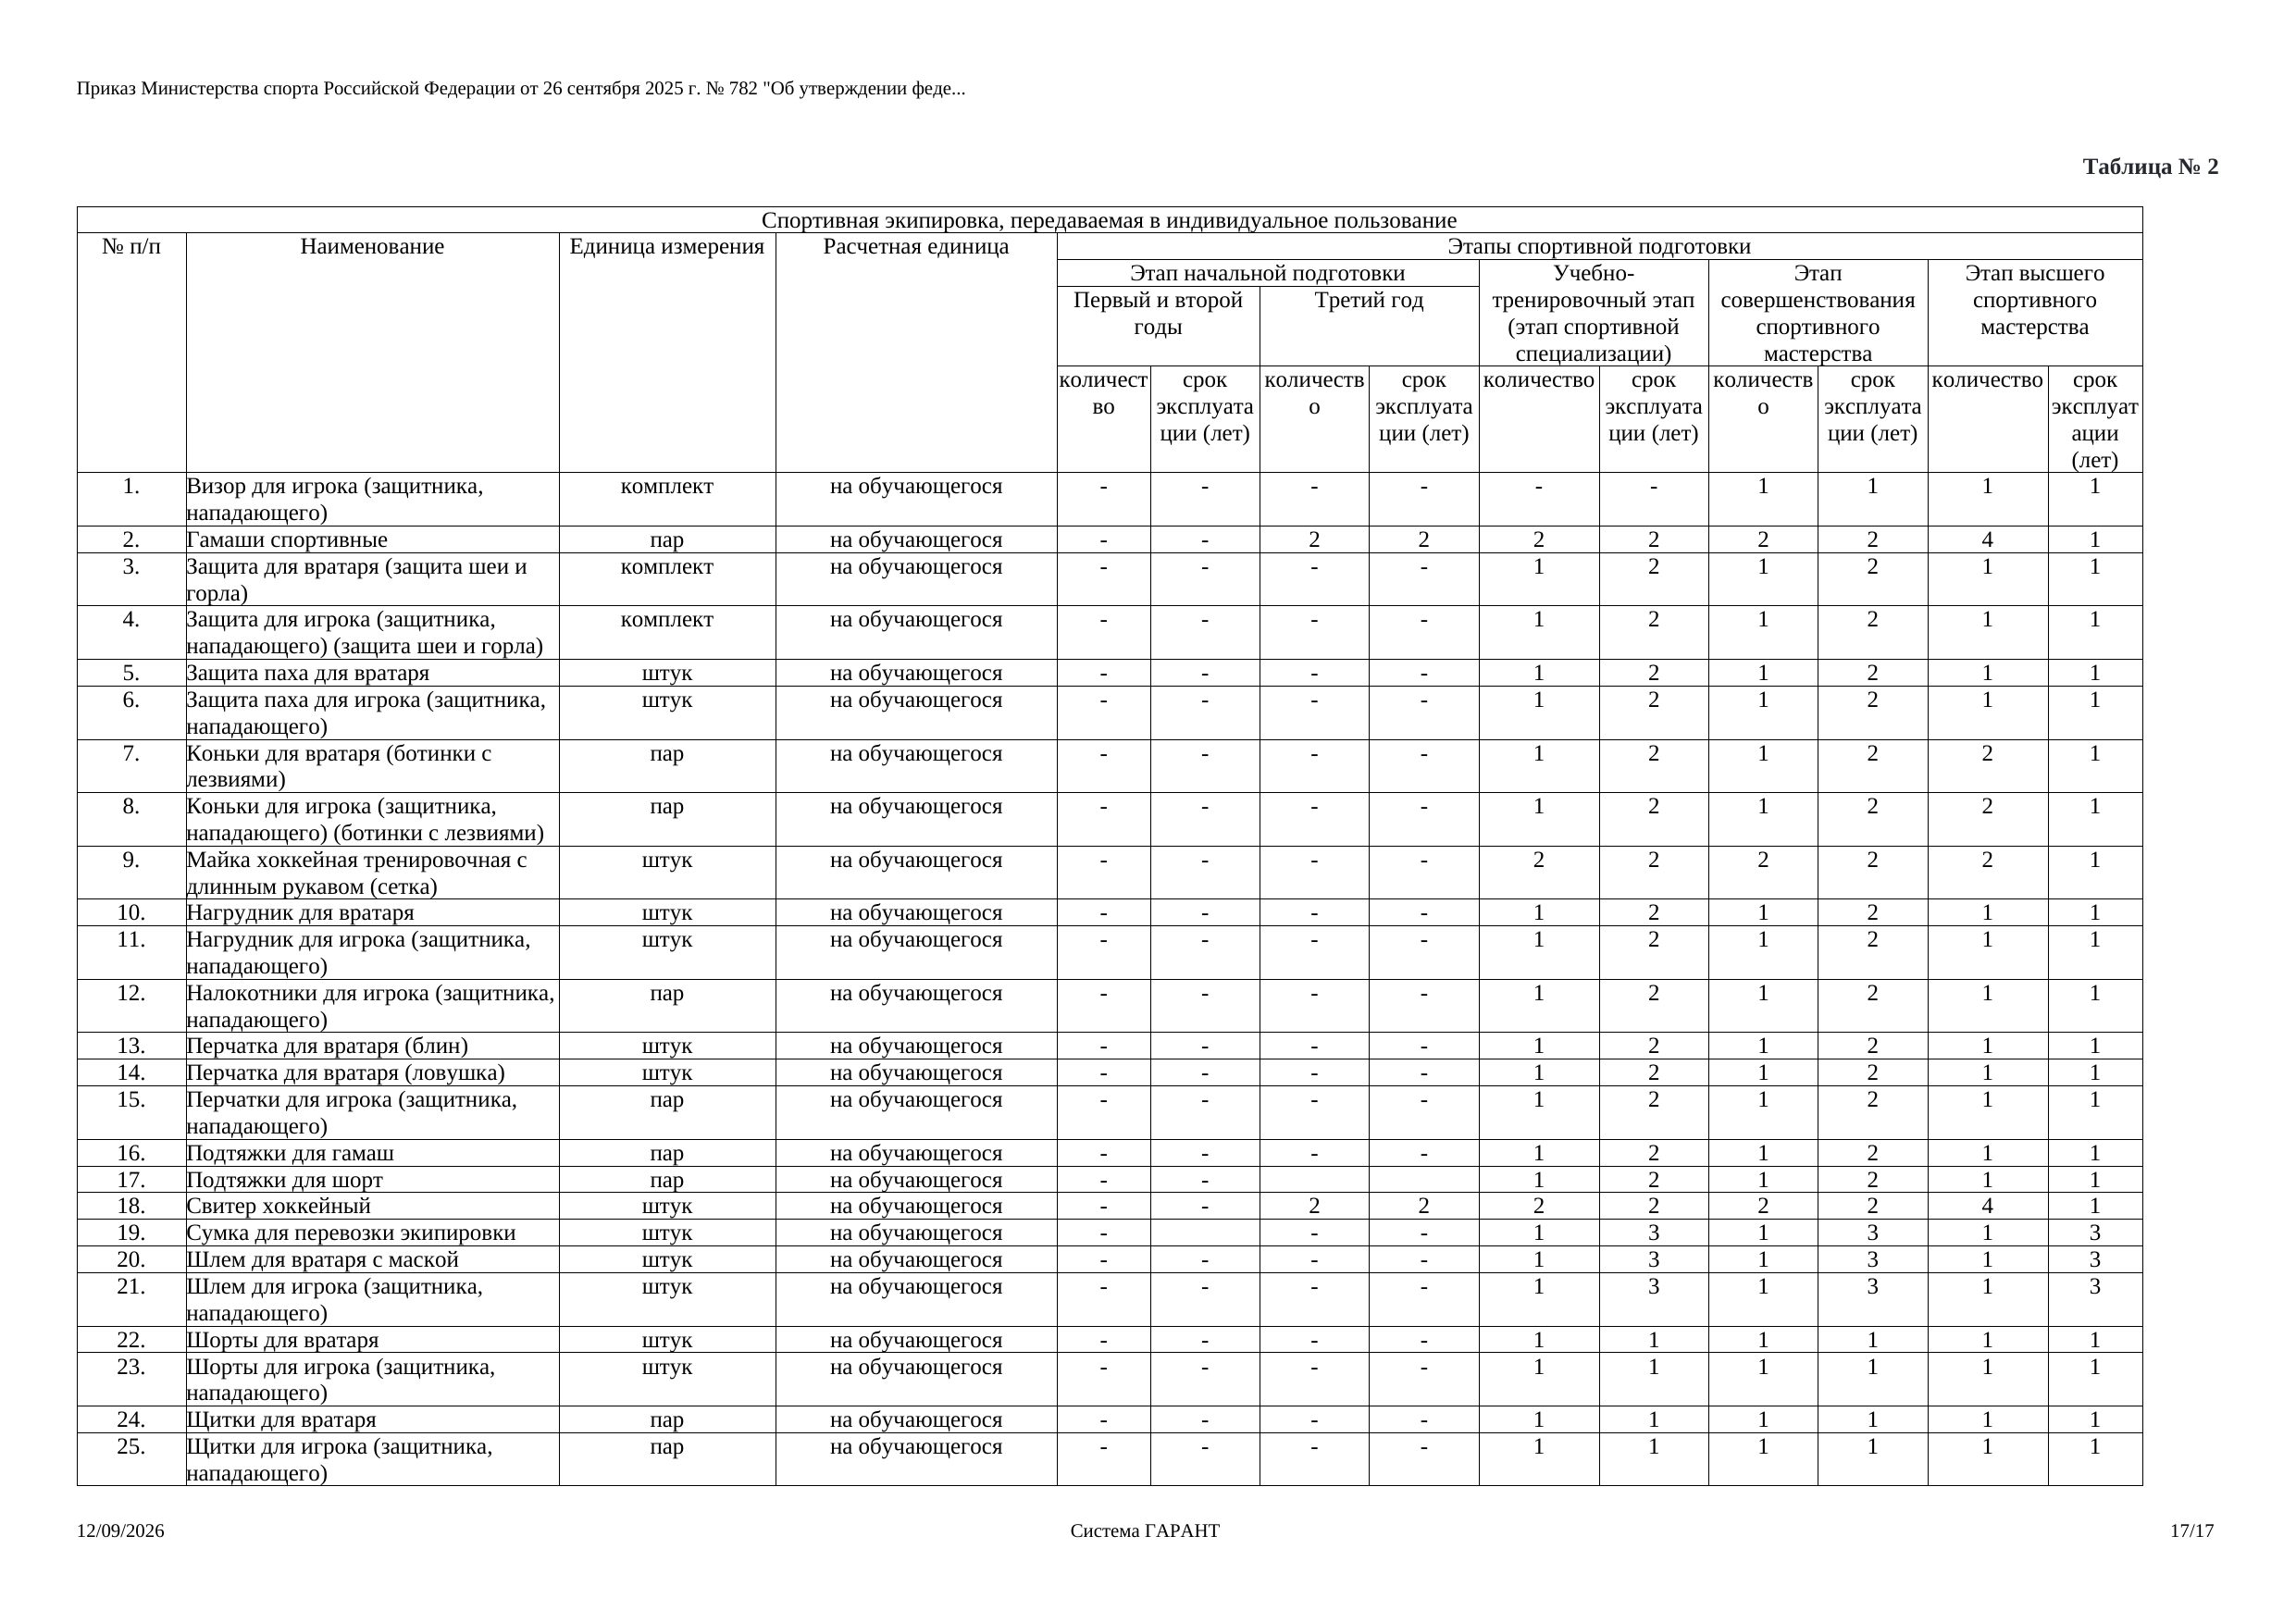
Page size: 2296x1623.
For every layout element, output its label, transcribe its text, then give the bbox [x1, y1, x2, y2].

table_cell 1 [1709, 1246, 1818, 1272]
table_cell 22. [78, 1327, 186, 1352]
table_cell 1 [1709, 926, 1818, 979]
table_cell 4 [1929, 1193, 2048, 1219]
table_cell на обучающегося [776, 980, 1057, 1032]
table_cell - [1058, 1273, 1150, 1326]
table_cell - [1058, 793, 1150, 846]
table_cell 1 [1709, 1327, 1818, 1352]
table_cell 2 [1818, 687, 1928, 739]
table_cell - [1058, 553, 1150, 605]
table_cell 2 [1600, 980, 1708, 1032]
table_cell - [1151, 1193, 1260, 1219]
table_cell комплект [560, 606, 776, 659]
table_cell - [1370, 1033, 1479, 1059]
table_cell штук [560, 1353, 776, 1406]
table_cell - [1480, 473, 1599, 526]
table_cell - [1370, 1246, 1479, 1272]
table_cell 3 [1600, 1273, 1708, 1326]
table_cell 16. [78, 1140, 186, 1166]
table_cell 1 [2049, 1086, 2142, 1139]
table_cell 1 [1818, 1433, 1928, 1485]
table_cell 1 [1480, 793, 1599, 846]
table_cell Учебно-тренировочный этап (этап спортивной специализации) [1480, 260, 1708, 365]
table_cell на обучающегося [776, 1246, 1057, 1272]
table_cell 2 [1600, 1059, 1708, 1085]
table_cell - [1058, 687, 1150, 739]
table_cell 2 [1818, 847, 1928, 898]
table_cell 2 [1818, 1167, 1928, 1192]
table_cell - [1058, 1433, 1150, 1485]
table_cell на обучающегося [776, 1327, 1057, 1352]
table_cell 1 [2049, 793, 2142, 846]
table_cell на обучающегося [776, 1406, 1057, 1432]
table_cell - [1058, 606, 1150, 659]
table_cell - [1370, 1140, 1479, 1166]
table_cell - [1151, 1273, 1260, 1326]
table_cell - [1370, 473, 1479, 526]
table_cell количество [1709, 366, 1818, 472]
table_cell - [1260, 1033, 1369, 1059]
table_cell - [1600, 473, 1708, 526]
table_cell 2 [1818, 1059, 1928, 1085]
table_cell - [1058, 1033, 1150, 1059]
table_cell 13. [78, 1033, 186, 1059]
table_cell - [1370, 926, 1479, 979]
table_cell - [1058, 1327, 1150, 1352]
table_cell - [1260, 553, 1369, 605]
table_cell - [1260, 980, 1369, 1032]
table_cell 1 [1818, 1406, 1928, 1432]
table_cell 2 [1818, 926, 1928, 979]
table_cell 1 [1480, 1327, 1599, 1352]
table_cell 8. [78, 793, 186, 846]
table_cell 1 [1929, 1086, 2048, 1139]
table_cell - [1058, 740, 1150, 792]
table_cell - [1260, 473, 1369, 526]
table_cell - [1151, 1140, 1260, 1166]
table_cell 1 [1818, 1353, 1928, 1406]
table_cell 1 [1929, 1406, 2048, 1432]
table_cell - [1370, 687, 1479, 739]
table_cell Нагрудник для игрока (защитника, нападающего) [187, 926, 559, 979]
table_cell 1 [2049, 660, 2142, 686]
table_cell 2 [1600, 687, 1708, 739]
table_cell - [1260, 1327, 1369, 1352]
table_cell Сумка для перевозки экипировки [187, 1220, 559, 1245]
table_cell 2 [1818, 1086, 1928, 1139]
table_cell Шлем для игрока (защитника, нападающего) [187, 1273, 559, 1326]
table_cell Перчатка для вратаря (блин) [187, 1033, 559, 1059]
table_cell - [1370, 660, 1479, 686]
table_cell 1 [1818, 1327, 1928, 1352]
table_cell количество [1260, 366, 1369, 472]
table_cell 1 [1929, 899, 2048, 925]
table_cell 1 [1929, 980, 2048, 1032]
table_cell - [1058, 1220, 1150, 1245]
table_cell 6. [78, 687, 186, 739]
table_cell Нагрудник для вратаря [187, 899, 559, 925]
table_cell 1 [2049, 553, 2142, 605]
table_cell Подтяжки для шорт [187, 1167, 559, 1192]
table_cell на обучающегося [776, 926, 1057, 979]
table_cell на обучающегося [776, 1433, 1057, 1485]
table_cell 14. [78, 1059, 186, 1085]
table_cell 1 [1929, 1433, 2048, 1485]
table_cell срок эксплуатации (лет) [1151, 366, 1260, 472]
table_cell штук [560, 1327, 776, 1352]
table_cell - [1151, 1433, 1260, 1485]
table_cell срок эксплуатации (лет) [1370, 366, 1479, 472]
table_cell Третий год [1260, 287, 1479, 365]
table_cell на обучающегося [776, 527, 1057, 552]
table_cell 1 [2049, 740, 2142, 792]
table_cell 1 [2049, 1167, 2142, 1192]
table_cell - [1058, 1167, 1150, 1192]
table_cell пар [560, 1140, 776, 1166]
table_cell 1 [1709, 980, 1818, 1032]
table_cell Щитки для вратаря [187, 1406, 559, 1432]
table_cell - [1151, 1246, 1260, 1272]
table_cell - [1151, 899, 1260, 925]
table_cell 2 [1818, 899, 1928, 925]
table_cell на обучающегося [776, 1353, 1057, 1406]
table_cell 1 [1929, 1059, 2048, 1085]
table_cell 3 [1818, 1246, 1928, 1272]
table_cell 1 [1929, 606, 2048, 659]
table_cell - [1260, 1246, 1369, 1272]
table_cell 1 [1480, 1353, 1599, 1406]
table_cell [1151, 1220, 1260, 1245]
table_cell 2 [1818, 527, 1928, 552]
table_cell 15. [78, 1086, 186, 1139]
table_cell 1 [1929, 660, 2048, 686]
table_cell - [1260, 1433, 1369, 1485]
table_cell 1 [1480, 740, 1599, 792]
table_cell 1 [1480, 899, 1599, 925]
table_cell 1 [2049, 980, 2142, 1032]
table_cell 3. [78, 553, 186, 605]
table_cell - [1370, 1433, 1479, 1485]
table_cell 2 [1929, 740, 2048, 792]
table_cell Шорты для вратаря [187, 1327, 559, 1352]
table_cell 2 [1600, 1086, 1708, 1139]
table_cell 2 [1818, 1193, 1928, 1219]
table_cell 1 [1709, 473, 1818, 526]
table_cell - [1260, 899, 1369, 925]
table_cell - [1058, 1353, 1150, 1406]
table_cell 1 [1929, 687, 2048, 739]
table_cell 2 [1600, 740, 1708, 792]
table_cell пар [560, 740, 776, 792]
table_cell 1 [1709, 553, 1818, 605]
table_cell на обучающегося [776, 687, 1057, 739]
table_cell - [1370, 1273, 1479, 1326]
table_cell 2 [1600, 793, 1708, 846]
table_cell 2 [1600, 660, 1708, 686]
table_cell Этап высшего спортивного мастерства [1929, 260, 2142, 365]
table_cell - [1370, 1086, 1479, 1139]
table_cell № п/п [78, 233, 186, 472]
table_cell - [1260, 687, 1369, 739]
table_cell штук [560, 1220, 776, 1245]
table_cell - [1058, 1406, 1150, 1432]
table_cell 2 [1709, 1193, 1818, 1219]
table_cell на обучающегося [776, 899, 1057, 925]
table_cell - [1151, 793, 1260, 846]
table_cell комплект [560, 553, 776, 605]
table_cell 2 [1600, 1193, 1708, 1219]
table_cell на обучающегося [776, 1220, 1057, 1245]
table_cell - [1151, 1327, 1260, 1352]
table_cell 1 [1709, 660, 1818, 686]
table_cell 1 [1929, 926, 2048, 979]
table_cell 2 [1480, 1193, 1599, 1219]
table_cell пар [560, 793, 776, 846]
table_cell 25. [78, 1433, 186, 1485]
table_cell количество [1058, 366, 1150, 472]
table_cell на обучающегося [776, 740, 1057, 792]
table_cell 10. [78, 899, 186, 925]
table_cell штук [560, 1193, 776, 1219]
table_cell - [1058, 473, 1150, 526]
table_cell штук [560, 926, 776, 979]
table_cell Наименование [187, 233, 559, 472]
table_cell - [1151, 740, 1260, 792]
table_cell - [1151, 606, 1260, 659]
table_cell - [1058, 1246, 1150, 1272]
table_cell 2 [1480, 527, 1599, 552]
table_cell Коньки для игрока (защитника, нападающего) (ботинки с лезвиями) [187, 793, 559, 846]
table_cell Перчатка для вратаря (ловушка) [187, 1059, 559, 1085]
table_cell 2 [1600, 1140, 1708, 1166]
table_cell - [1260, 1353, 1369, 1406]
text Таблица № 2 [77, 153, 2219, 180]
table_cell Гамаши спортивные [187, 527, 559, 552]
table_cell 2 [1260, 527, 1369, 552]
table_cell штук [560, 1059, 776, 1085]
table_cell на обучающегося [776, 660, 1057, 686]
table_cell - [1151, 473, 1260, 526]
table_cell штук [560, 847, 776, 898]
table_cell комплект [560, 473, 776, 526]
table_cell 1 [2049, 1193, 2142, 1219]
table_cell Шлем для вратаря с маской [187, 1246, 559, 1272]
table_cell на обучающегося [776, 553, 1057, 605]
table_cell 5. [78, 660, 186, 686]
table_cell [1370, 1167, 1479, 1192]
table_cell на обучающегося [776, 793, 1057, 846]
table_cell на обучающегося [776, 1193, 1057, 1219]
table_cell 2 [1818, 740, 1928, 792]
table_cell 3 [1600, 1246, 1708, 1272]
table_cell 1 [1480, 1167, 1599, 1192]
table_cell на обучающегося [776, 1086, 1057, 1139]
table_cell 2 [1600, 553, 1708, 605]
table_cell 9. [78, 847, 186, 898]
table_cell на обучающегося [776, 1167, 1057, 1192]
table_cell 1 [1480, 660, 1599, 686]
table_cell на обучающегося [776, 1140, 1057, 1166]
table_cell 19. [78, 1220, 186, 1245]
table_cell Первый и второй годы [1058, 287, 1260, 365]
table_cell 2 [1929, 793, 2048, 846]
table_cell - [1151, 980, 1260, 1032]
table_cell 3 [1600, 1220, 1708, 1245]
table_cell - [1151, 1086, 1260, 1139]
table_cell 1 [1600, 1433, 1708, 1485]
table_cell 2 [1818, 1140, 1928, 1166]
table_cell количество [1480, 366, 1599, 472]
table_cell Щитки для игрока (защитника, нападающего) [187, 1433, 559, 1485]
table_cell 1 [1709, 1433, 1818, 1485]
table_cell 4. [78, 606, 186, 659]
table_cell Этап совершенствования спортивного мастерства [1709, 260, 1928, 365]
table_cell 2 [1600, 606, 1708, 659]
table_cell - [1058, 660, 1150, 686]
table_cell - [1151, 1406, 1260, 1432]
table_cell - [1370, 553, 1479, 605]
table_cell штук [560, 1246, 776, 1272]
table_cell 2 [1480, 847, 1599, 898]
table_cell - [1058, 899, 1150, 925]
table_cell Защита для вратаря (защита шеи и горла) [187, 553, 559, 605]
table_cell 1 [1600, 1327, 1708, 1352]
table_cell 2 [1929, 847, 2048, 898]
table_cell 1 [1929, 1140, 2048, 1166]
table_cell штук [560, 687, 776, 739]
table_cell - [1370, 1353, 1479, 1406]
table_cell 1 [1709, 1220, 1818, 1245]
table_cell 1 [2049, 1433, 2142, 1485]
table_cell 1 [1709, 1086, 1818, 1139]
table_cell 1 [1709, 1167, 1818, 1192]
table_cell - [1260, 1406, 1369, 1432]
table_cell 1 [1709, 606, 1818, 659]
table_cell 1 [1480, 1273, 1599, 1326]
table_cell 1 [2049, 1327, 2142, 1352]
table_cell - [1058, 1059, 1150, 1085]
table_cell 1 [1929, 1246, 2048, 1272]
table_cell - [1260, 847, 1369, 898]
table_cell 2 [1600, 899, 1708, 925]
table_cell 3 [2049, 1273, 2142, 1326]
table_cell - [1260, 926, 1369, 979]
table_cell 1 [2049, 606, 2142, 659]
table_cell 1 [1709, 1406, 1818, 1432]
table_cell штук [560, 1273, 776, 1326]
table_cell 1 [1929, 553, 2048, 605]
table_cell - [1151, 1167, 1260, 1192]
table_cell штук [560, 899, 776, 925]
table_cell Этап начальной подготовки [1058, 260, 1479, 286]
table_cell - [1370, 1220, 1479, 1245]
table_cell 1 [2049, 1353, 2142, 1406]
table_cell 1 [1709, 1353, 1818, 1406]
table_cell на обучающегося [776, 606, 1057, 659]
table_cell Этапы спортивной подготовки [1058, 233, 2142, 259]
table_cell 1 [1929, 1273, 2048, 1326]
table_cell количество [1929, 366, 2048, 472]
table_cell 1 [1600, 1406, 1708, 1432]
table_cell пар [560, 1406, 776, 1432]
table_cell 2 [1818, 793, 1928, 846]
table_cell - [1370, 740, 1479, 792]
table_cell 1 [1480, 1220, 1599, 1245]
table_cell 1 [1929, 1327, 2048, 1352]
table_cell - [1260, 1086, 1369, 1139]
table_cell 1 [1480, 606, 1599, 659]
table_cell 1 [1480, 1406, 1599, 1432]
table_cell 7. [78, 740, 186, 792]
table_cell 3 [1818, 1220, 1928, 1245]
table_cell Перчатки для игрока (защитника, нападающего) [187, 1086, 559, 1139]
table_cell 1 [1929, 1353, 2048, 1406]
table_cell 1 [1480, 1246, 1599, 1272]
table_cell 2 [1600, 1033, 1708, 1059]
table_cell - [1058, 980, 1150, 1032]
table_cell 1 [1709, 1033, 1818, 1059]
table_cell 1 [1929, 473, 2048, 526]
table_cell - [1260, 1059, 1369, 1085]
table_cell - [1058, 1140, 1150, 1166]
table_cell - [1058, 1086, 1150, 1139]
table_cell 1 [1709, 793, 1818, 846]
table_cell 1 [1480, 1433, 1599, 1485]
table_cell 11. [78, 926, 186, 979]
table_cell 1 [1929, 1220, 2048, 1245]
table_cell 1 [1709, 687, 1818, 739]
table_cell - [1151, 687, 1260, 739]
table_cell 1 [2049, 527, 2142, 552]
table_cell Коньки для вратаря (ботинки с лезвиями) [187, 740, 559, 792]
table_cell 3 [2049, 1220, 2142, 1245]
table_cell - [1151, 926, 1260, 979]
table_cell 1 [1480, 926, 1599, 979]
table_cell Расчетная единица [776, 233, 1057, 472]
table_cell 1. [78, 473, 186, 526]
table_cell на обучающегося [776, 1059, 1057, 1085]
table_cell 17. [78, 1167, 186, 1192]
table_cell Защита паха для вратаря [187, 660, 559, 686]
table_cell штук [560, 660, 776, 686]
table_header Спортивная экипировка, передаваемая в индивидуальное пользование [78, 207, 2142, 232]
table_cell Защита для игрока (защитника, нападающего) (защита шеи и горла) [187, 606, 559, 659]
table_cell срок эксплуатации (лет) [1818, 366, 1928, 472]
table_cell 20. [78, 1246, 186, 1272]
table_cell 2 [1818, 606, 1928, 659]
table_cell 2. [78, 527, 186, 552]
table_cell 1 [1929, 1167, 2048, 1192]
table_cell Налокотники для игрока (защитника, нападающего) [187, 980, 559, 1032]
table_cell штук [560, 1033, 776, 1059]
table_cell 1 [1480, 1033, 1599, 1059]
table_cell Защита паха для игрока (защитника, нападающего) [187, 687, 559, 739]
table_cell - [1370, 899, 1479, 925]
table_cell 2 [1600, 926, 1708, 979]
table_cell 2 [1260, 1193, 1369, 1219]
table_cell - [1370, 1406, 1479, 1432]
table_cell [1260, 1167, 1369, 1192]
table_cell 1 [1929, 1033, 2048, 1059]
table_cell - [1260, 1140, 1369, 1166]
table_cell Шорты для игрока (защитника, нападающего) [187, 1353, 559, 1406]
table_cell 2 [1370, 527, 1479, 552]
table_cell - [1260, 606, 1369, 659]
table_cell 1 [1480, 1086, 1599, 1139]
table_cell пар [560, 1433, 776, 1485]
table_cell - [1151, 660, 1260, 686]
table_cell 2 [1600, 1167, 1708, 1192]
table_cell 2 [1600, 527, 1708, 552]
table_cell 1 [1709, 1059, 1818, 1085]
table_cell - [1260, 1220, 1369, 1245]
table_cell 21. [78, 1273, 186, 1326]
table_cell - [1151, 553, 1260, 605]
table_cell - [1370, 793, 1479, 846]
table_cell 2 [1600, 847, 1708, 898]
table_cell пар [560, 980, 776, 1032]
table_cell 1 [2049, 1406, 2142, 1432]
table_cell 1 [2049, 899, 2142, 925]
table_cell 1 [1480, 1140, 1599, 1166]
table_cell - [1370, 980, 1479, 1032]
table_cell 24. [78, 1406, 186, 1432]
table_cell 2 [1818, 1033, 1928, 1059]
table_cell 3 [1818, 1273, 1928, 1326]
table_cell на обучающегося [776, 473, 1057, 526]
table_cell - [1058, 847, 1150, 898]
table_cell 1 [1480, 687, 1599, 739]
table_cell 12. [78, 980, 186, 1032]
table_cell Майка хоккейная тренировочная с длинным рукавом (сетка) [187, 847, 559, 898]
table_cell на обучающегося [776, 847, 1057, 898]
table_cell 18. [78, 1193, 186, 1219]
table_cell 1 [1709, 1273, 1818, 1326]
table_cell пар [560, 1167, 776, 1192]
table_cell - [1370, 847, 1479, 898]
table_cell 1 [1600, 1353, 1708, 1406]
table_cell 4 [1929, 527, 2048, 552]
table_cell 1 [2049, 926, 2142, 979]
table_cell - [1260, 740, 1369, 792]
table_cell - [1058, 926, 1150, 979]
table_cell 2 [1709, 527, 1818, 552]
table_cell 1 [2049, 1033, 2142, 1059]
table_cell - [1260, 1273, 1369, 1326]
table_cell - [1151, 1033, 1260, 1059]
table_cell 1 [2049, 1140, 2142, 1166]
table_cell - [1151, 527, 1260, 552]
table_cell на обучающегося [776, 1273, 1057, 1326]
table_cell 2 [1818, 980, 1928, 1032]
table_cell 3 [2049, 1246, 2142, 1272]
table_cell 1 [1480, 980, 1599, 1032]
table_cell 2 [1818, 660, 1928, 686]
table_cell Визор для игрока (защитника, нападающего) [187, 473, 559, 526]
table_cell 2 [1709, 847, 1818, 898]
table_cell 1 [1709, 1140, 1818, 1166]
table_cell 1 [1480, 1059, 1599, 1085]
table_cell Свитер хоккейный [187, 1193, 559, 1219]
table_cell 2 [1818, 553, 1928, 605]
table_cell 1 [1818, 473, 1928, 526]
table_cell 1 [1480, 553, 1599, 605]
table_cell пар [560, 527, 776, 552]
table_cell Единица измерения [560, 233, 776, 472]
table_cell - [1058, 1193, 1150, 1219]
table_cell Подтяжки для гамаш [187, 1140, 559, 1166]
table_cell 2 [1370, 1193, 1479, 1219]
table_cell 1 [2049, 847, 2142, 898]
table_cell - [1370, 1059, 1479, 1085]
table_cell - [1370, 1327, 1479, 1352]
table_cell 1 [2049, 687, 2142, 739]
table_cell - [1260, 660, 1369, 686]
table_cell 1 [2049, 1059, 2142, 1085]
table_cell 1 [1709, 740, 1818, 792]
table_cell 1 [2049, 473, 2142, 526]
table_cell на обучающегося [776, 1033, 1057, 1059]
table_cell - [1151, 847, 1260, 898]
table_cell - [1058, 527, 1150, 552]
table_cell - [1151, 1353, 1260, 1406]
table_cell срок эксплуатации (лет) [1600, 366, 1708, 472]
table_cell пар [560, 1086, 776, 1139]
table_cell 1 [1709, 899, 1818, 925]
table_cell - [1151, 1059, 1260, 1085]
table_cell срок эксплуатации (лет) [2049, 366, 2142, 472]
table_cell - [1260, 793, 1369, 846]
table_cell 23. [78, 1353, 186, 1406]
table_cell - [1370, 606, 1479, 659]
